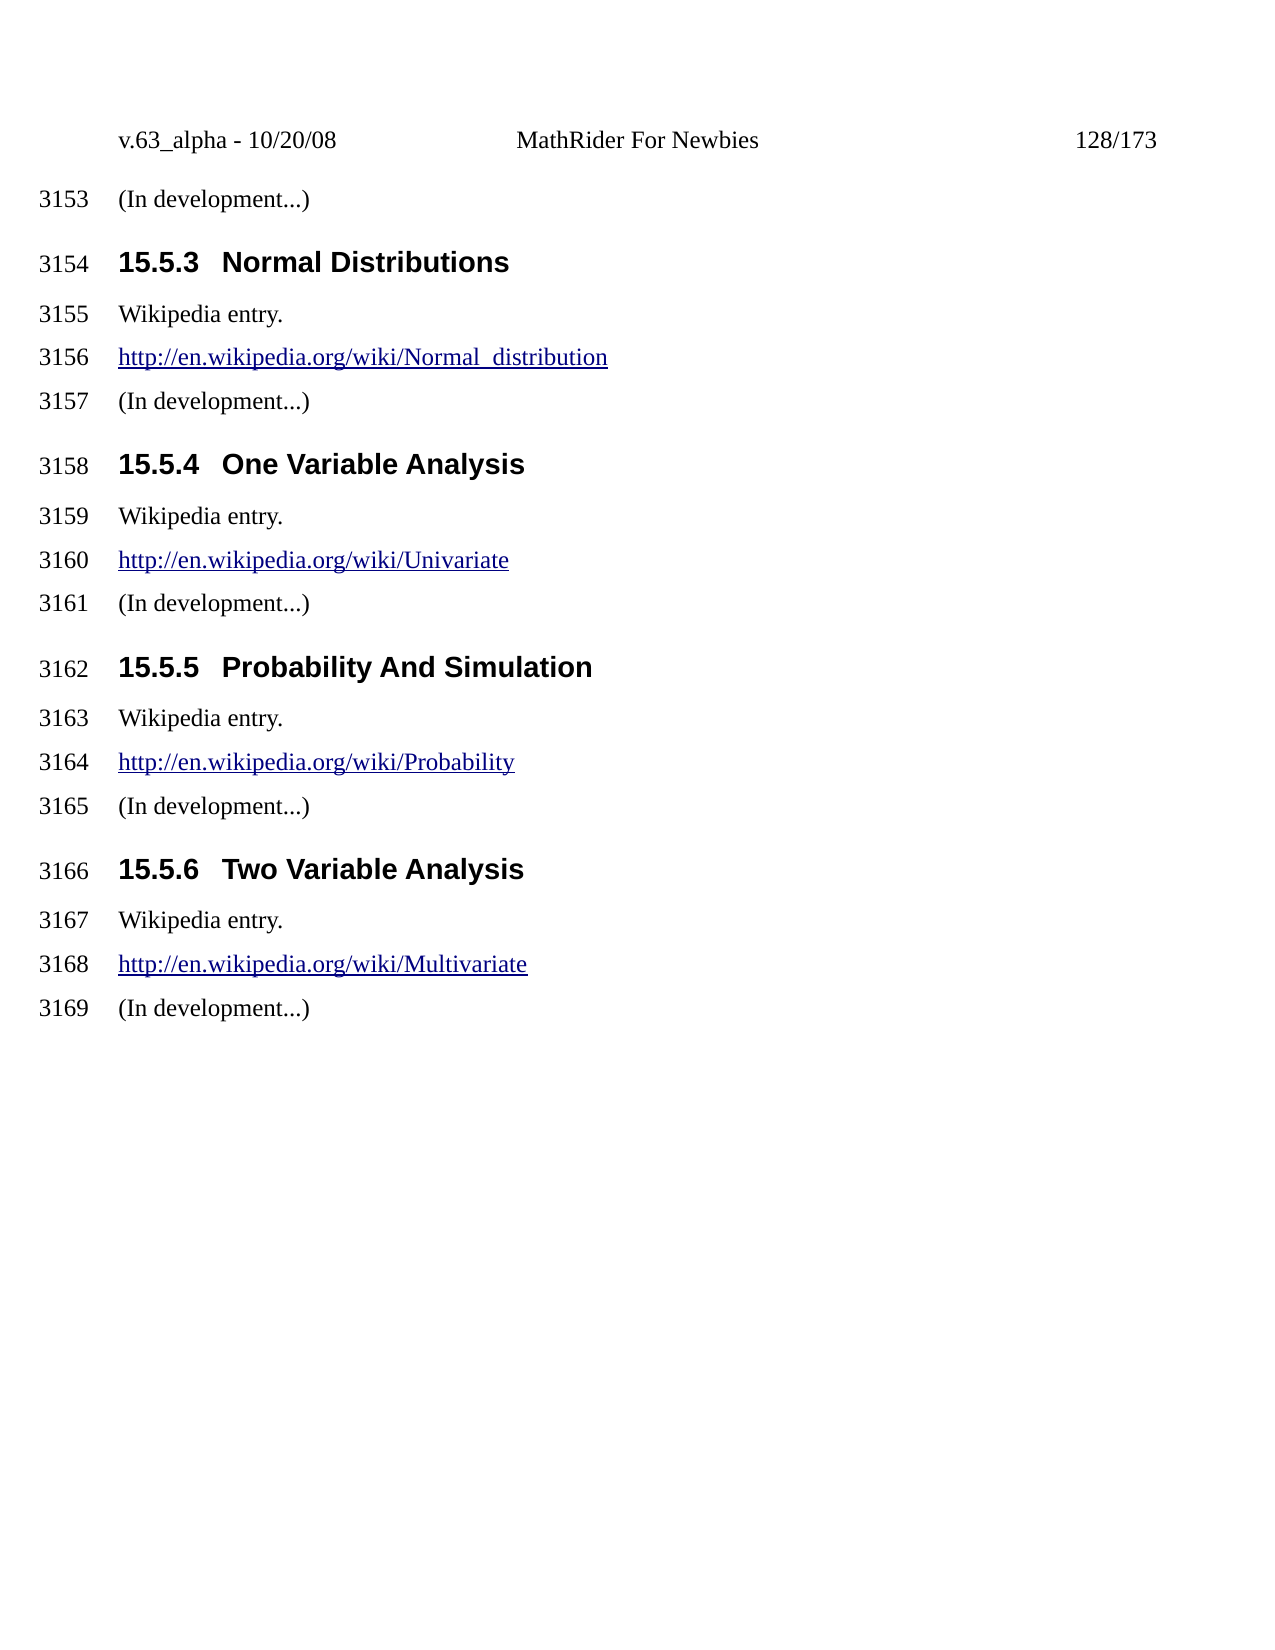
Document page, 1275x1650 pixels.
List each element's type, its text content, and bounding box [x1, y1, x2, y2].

text http://en.wikipedia.org/wiki/Probability [118, 747, 1157, 776]
text (In development...) [118, 993, 1157, 1022]
text http://en.wikipedia.org/wiki/Normal_distribution [118, 342, 1157, 371]
text Wikipedia entry. [118, 501, 1157, 530]
text Wikipedia entry. [118, 299, 1157, 327]
text (In development...) [118, 791, 1157, 819]
subtitle Normal Distributions [118, 245, 1157, 279]
text (In development...) [118, 588, 1157, 617]
text Wikipedia entry. [118, 906, 1157, 934]
text Wikipedia entry. [118, 703, 1157, 732]
text http://en.wikipedia.org/wiki/Multivariate [118, 949, 1157, 978]
subtitle One Variable Analysis [118, 447, 1157, 481]
text http://en.wikipedia.org/wiki/Univariate [118, 545, 1157, 573]
subtitle Two Variable Analysis [118, 852, 1157, 886]
subtitle Probability And Simulation [118, 650, 1157, 683]
text (In development...) [118, 386, 1157, 415]
text (In development...) [118, 184, 1157, 213]
